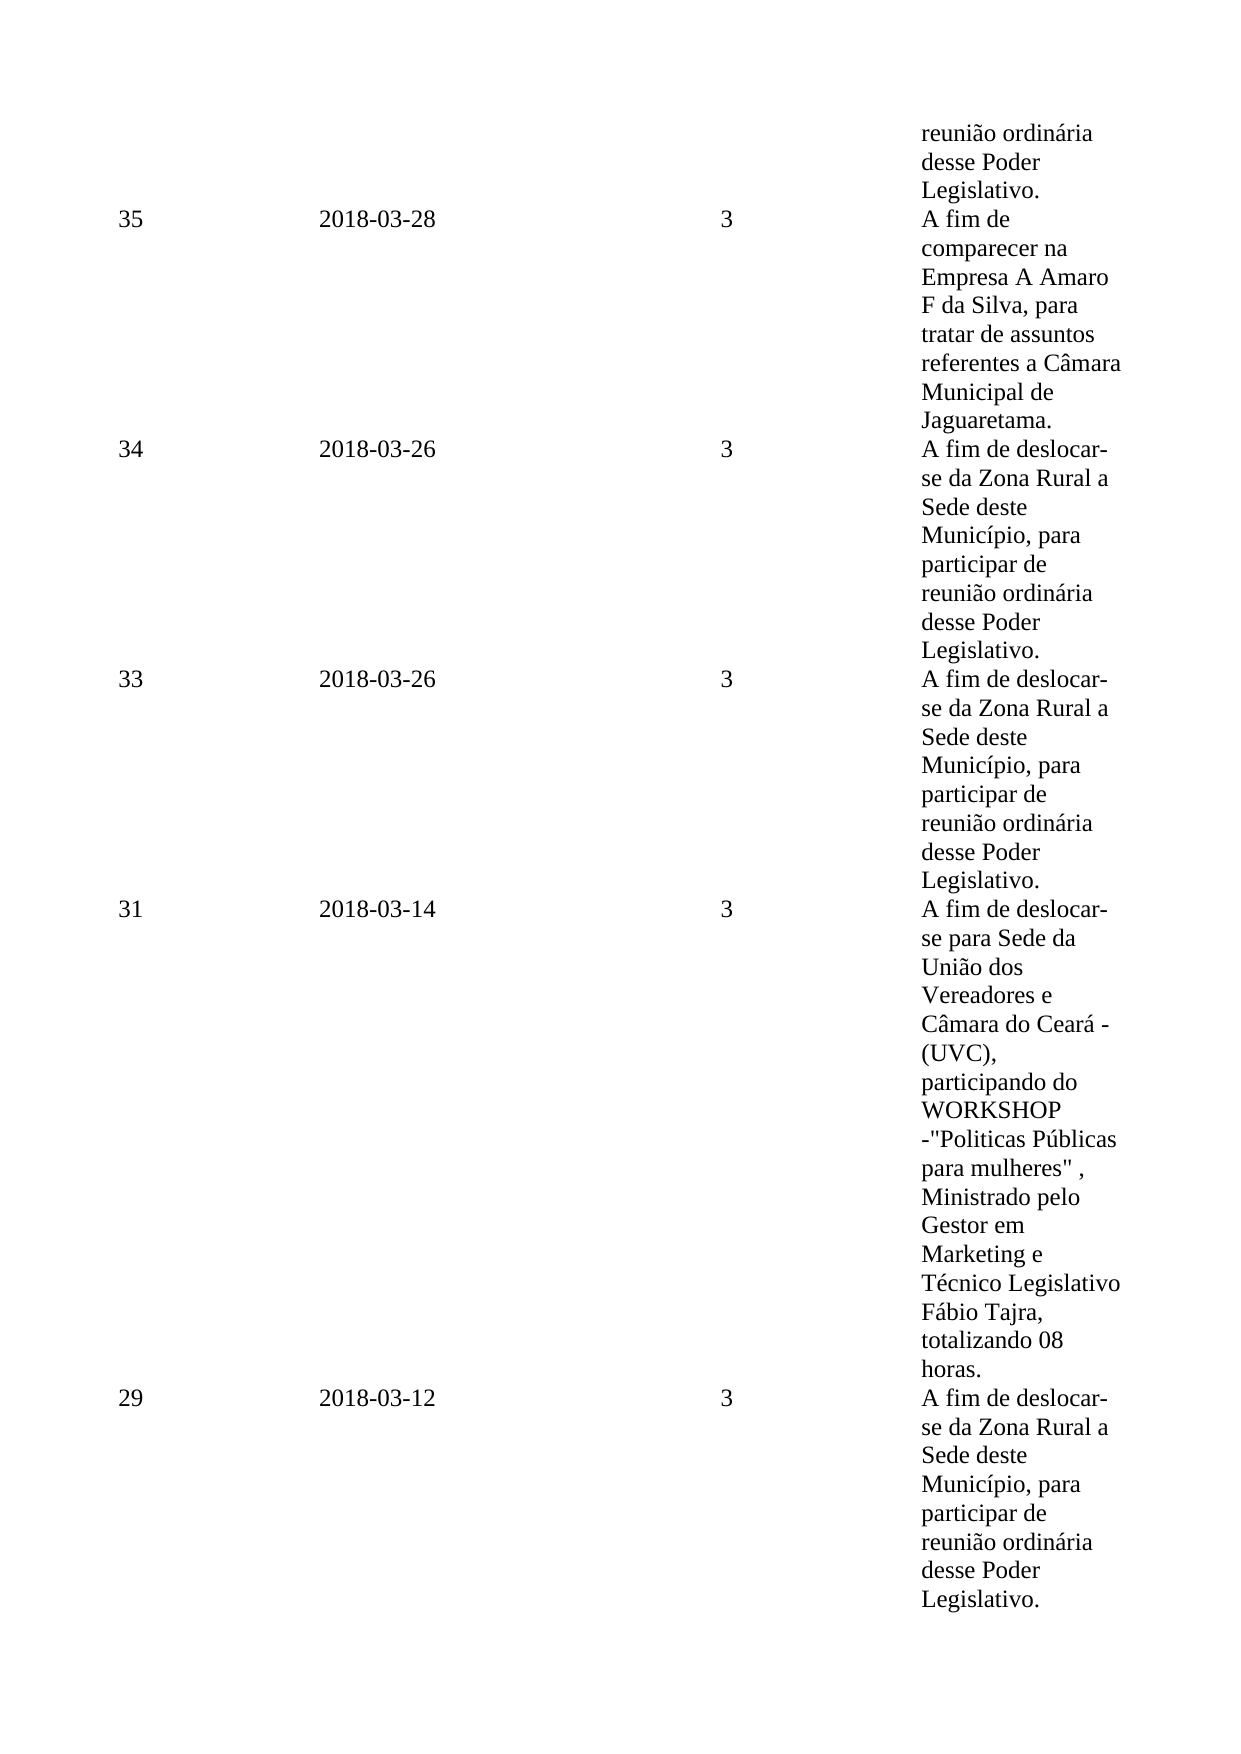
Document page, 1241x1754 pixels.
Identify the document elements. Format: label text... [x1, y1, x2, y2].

table_cell [319, 118, 519, 204]
table_cell 33 [118, 664, 319, 894]
table_cell 3 [720, 434, 921, 664]
table_cell [520, 894, 720, 1383]
table_cell [520, 664, 720, 894]
table_cell A fim de deslocar-se da Zona Rural a Sede deste Município, para participar de reunião ordinária desse Poder Legislativo. [921, 664, 1122, 894]
table_cell [520, 204, 720, 434]
table_cell [520, 118, 720, 204]
table_cell reunião ordinária desse Poder Legislativo. [921, 118, 1122, 204]
table_cell [118, 118, 319, 204]
table_cell 2018-03-28 [319, 204, 519, 434]
table_cell 2018-03-12 [319, 1383, 519, 1613]
table_cell 3 [720, 894, 921, 1383]
table_cell 3 [720, 664, 921, 894]
table_cell 2018-03-14 [319, 894, 519, 1383]
table_cell 35 [118, 204, 319, 434]
table_cell 2018-03-26 [319, 664, 519, 894]
table_cell A fim de deslocar-se da Zona Rural a Sede deste Município, para participar de reunião ordinária desse Poder Legislativo. [921, 434, 1122, 664]
table_cell [720, 118, 921, 204]
table_cell 29 [118, 1383, 319, 1613]
table_cell [520, 1383, 720, 1613]
table_cell 31 [118, 894, 319, 1383]
table_cell A fim de deslocar-se da Zona Rural a Sede deste Município, para participar de reunião ordinária desse Poder Legislativo. [921, 1383, 1122, 1613]
table_cell A fim de deslocar-se para Sede da União dos Vereadores e Câmara do Ceará - (UVC), participando do WORKSHOP -"Politicas Públicas para mulheres" , Ministrado pelo Gestor em Marketing e Técnico Legislativo Fábio Tajra, totalizando 08 horas. [921, 894, 1122, 1383]
table_cell [520, 434, 720, 664]
table_cell 2018-03-26 [319, 434, 519, 664]
table_cell A fim de comparecer na Empresa A Amaro F da Silva, para tratar de assuntos referentes a Câmara Municipal de Jaguaretama. [921, 204, 1122, 434]
table_cell 34 [118, 434, 319, 664]
table_cell 3 [720, 1383, 921, 1613]
table_cell 3 [720, 204, 921, 434]
